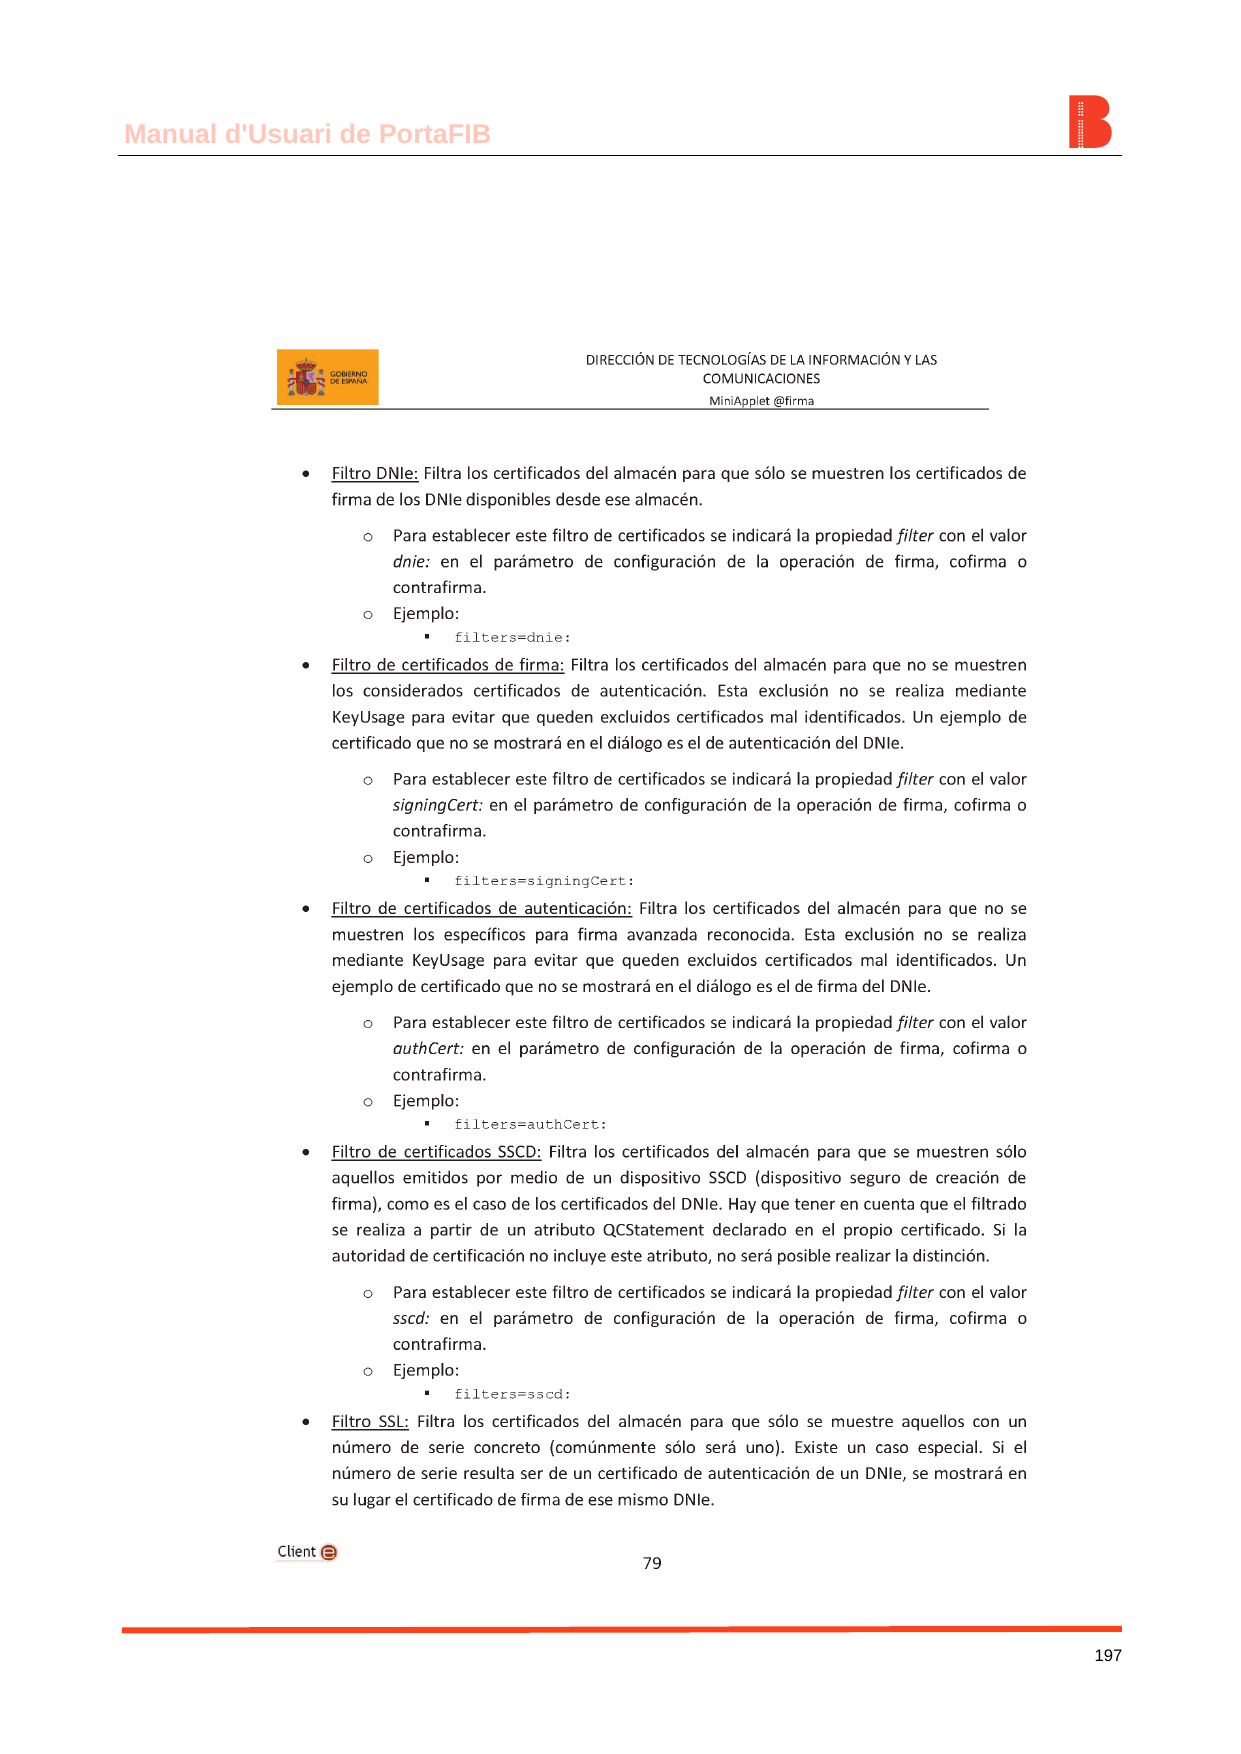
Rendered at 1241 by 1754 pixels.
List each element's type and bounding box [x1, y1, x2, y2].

picture [1063, 94, 1117, 150]
